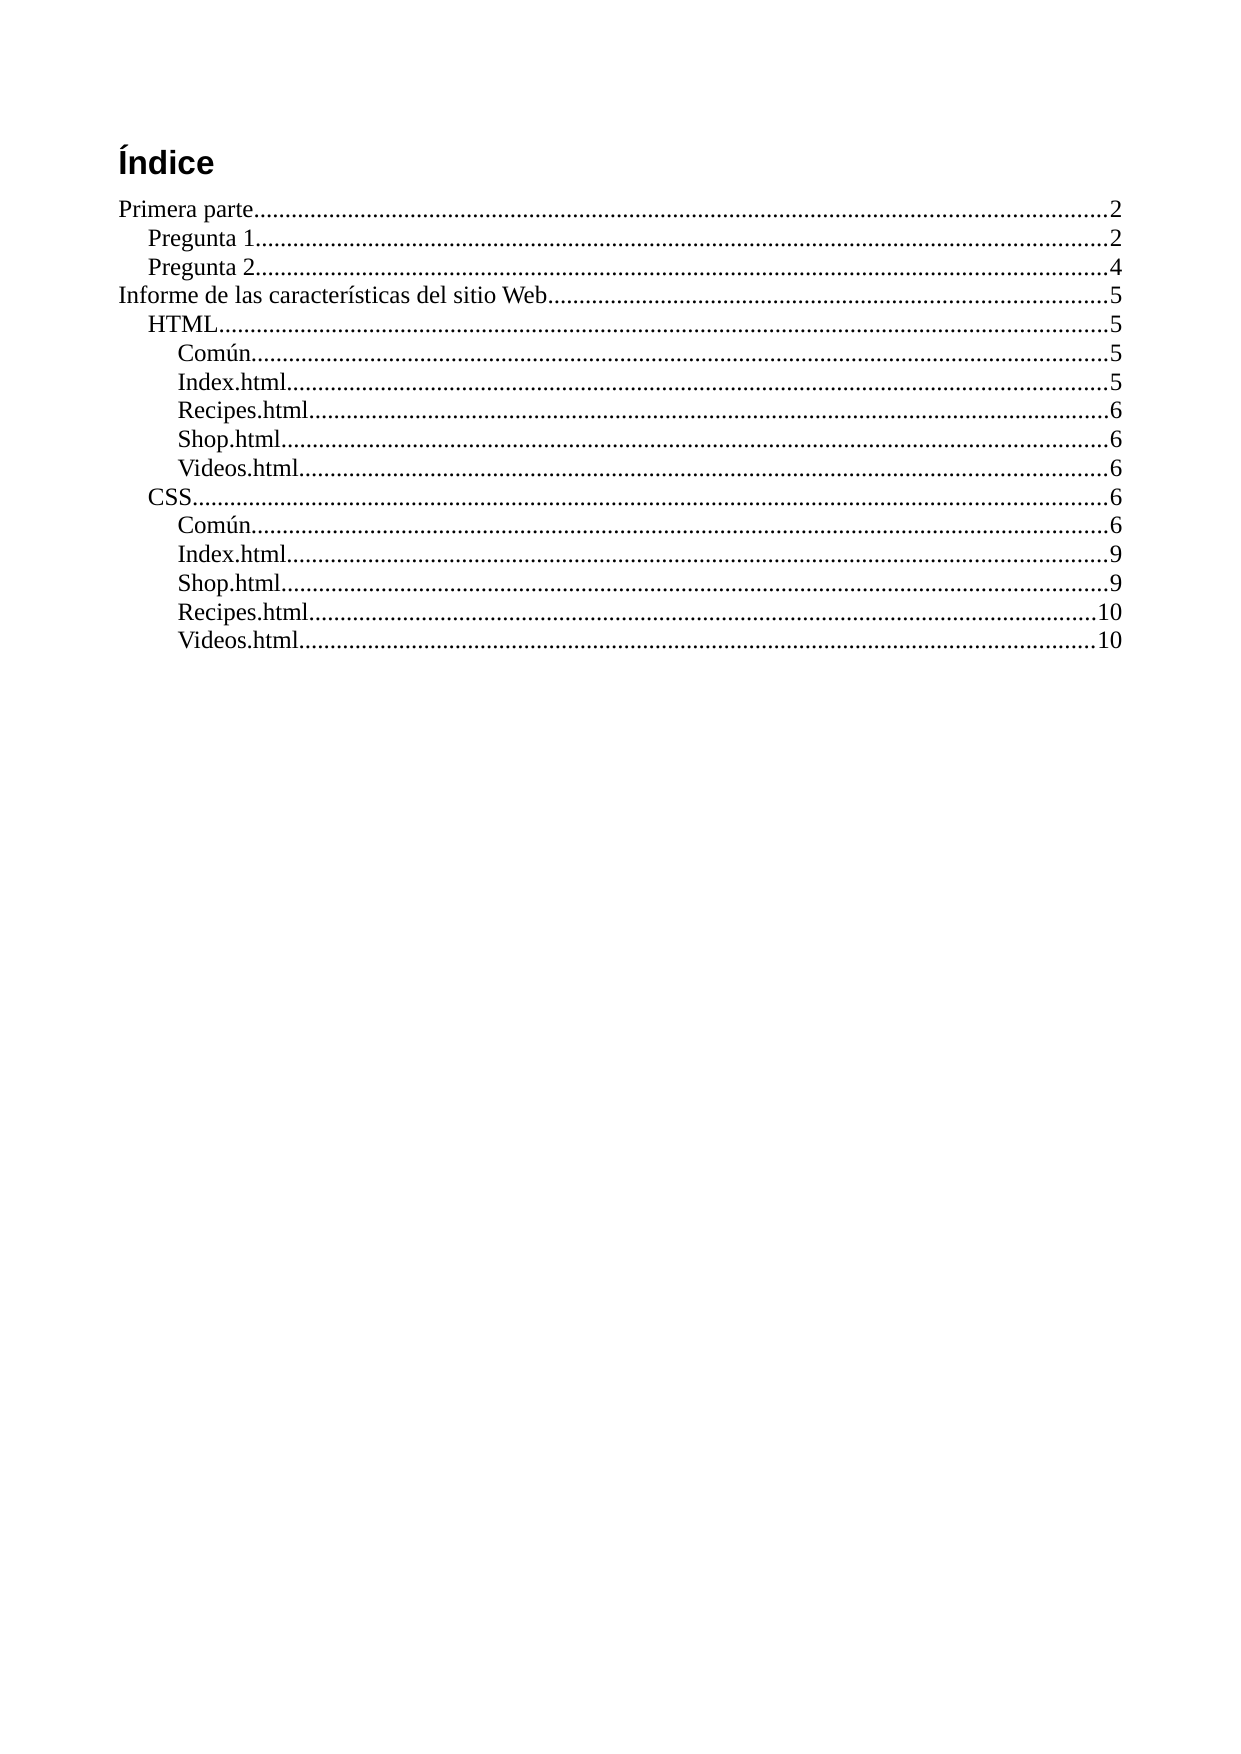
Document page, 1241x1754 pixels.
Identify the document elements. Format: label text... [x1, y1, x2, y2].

text Común 6 [177, 510, 1122, 539]
text Recipes.html 6 [177, 395, 1122, 424]
text Recipes.html 10 [177, 597, 1122, 625]
text Videos.html 6 [177, 453, 1122, 482]
text Pregunta 2 4 [148, 252, 1122, 280]
subtitle Índice [118, 143, 1122, 182]
text Index.html 5 [177, 367, 1122, 395]
text CSS 6 [148, 482, 1122, 510]
text Pregunta 1 2 [148, 223, 1122, 252]
text Index.html 9 [177, 539, 1122, 568]
text Primera parte 2 [118, 194, 1122, 223]
text HTML 5 [148, 309, 1122, 338]
text Shop.html 6 [177, 424, 1122, 453]
text Shop.html 9 [177, 568, 1122, 597]
text Informe de las características del sitio Web 5 [118, 280, 1122, 309]
text Videos.html 10 [177, 625, 1122, 654]
text Común 5 [177, 338, 1122, 367]
